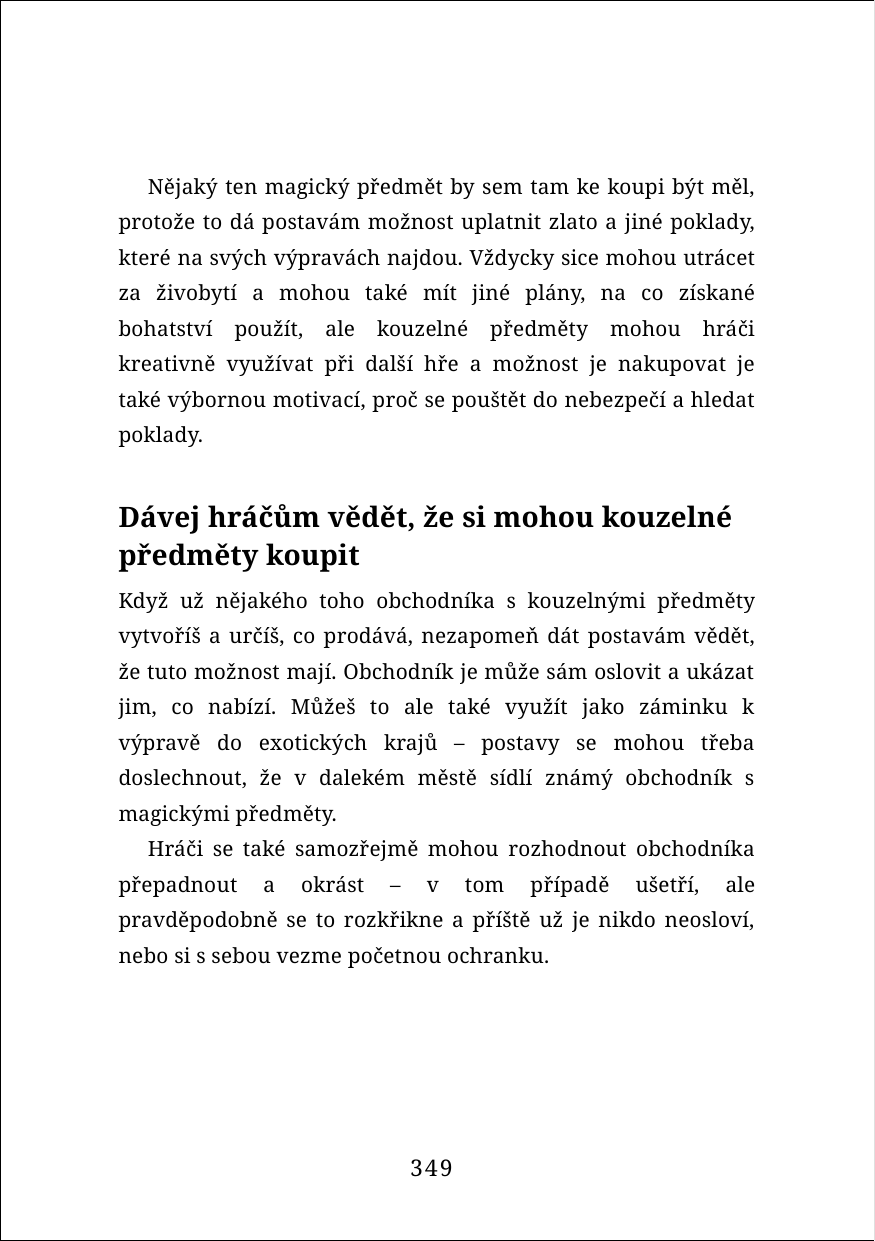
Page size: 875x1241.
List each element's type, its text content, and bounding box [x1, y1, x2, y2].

subtitle Dávej hráčům vědět, že si mohou kouzelné předměty koupit [118, 497, 756, 574]
text Nějaký ten magický předmět by sem tam ke koupi být měl, protože to dá postavám možnost uplatnit zlato a jiné poklady, které na svých výpravách najdou. Vždycky sice mohou utrácet za živobytí a mohou také mít jiné plány, na co získané bohatství použít, ale kouzelné předměty mohou hráči kreativně využívat při další hře a možnost je nakupovat je také výbornou motivací, proč se pouštět do nebezpečí a hledat poklady. [118, 172, 756, 449]
text Když už nějakého toho obchodníka s kouzelnými předměty vytvoříš a určíš, co prodává, nezapomeň dát postavám vědět, že tuto možnost mají. Obchodník je může sám oslovit a ukázat jim, co nabízí. Můžeš to ale také využít jako záminku k výpravě do exotických krajů – postavy se mohou třeba doslechnout, že v dalekém městě sídlí známý obchodník s magickými předměty. Hráči se také samozřejmě mohou rozhodnout obchodníka přepadnout a okrást – v tom případě ušetří, ale pravděpodobně se to rozkřikne a příště už je nikdo neosloví, nebo si s sebou vezme početnou ochranku. [118, 586, 756, 969]
